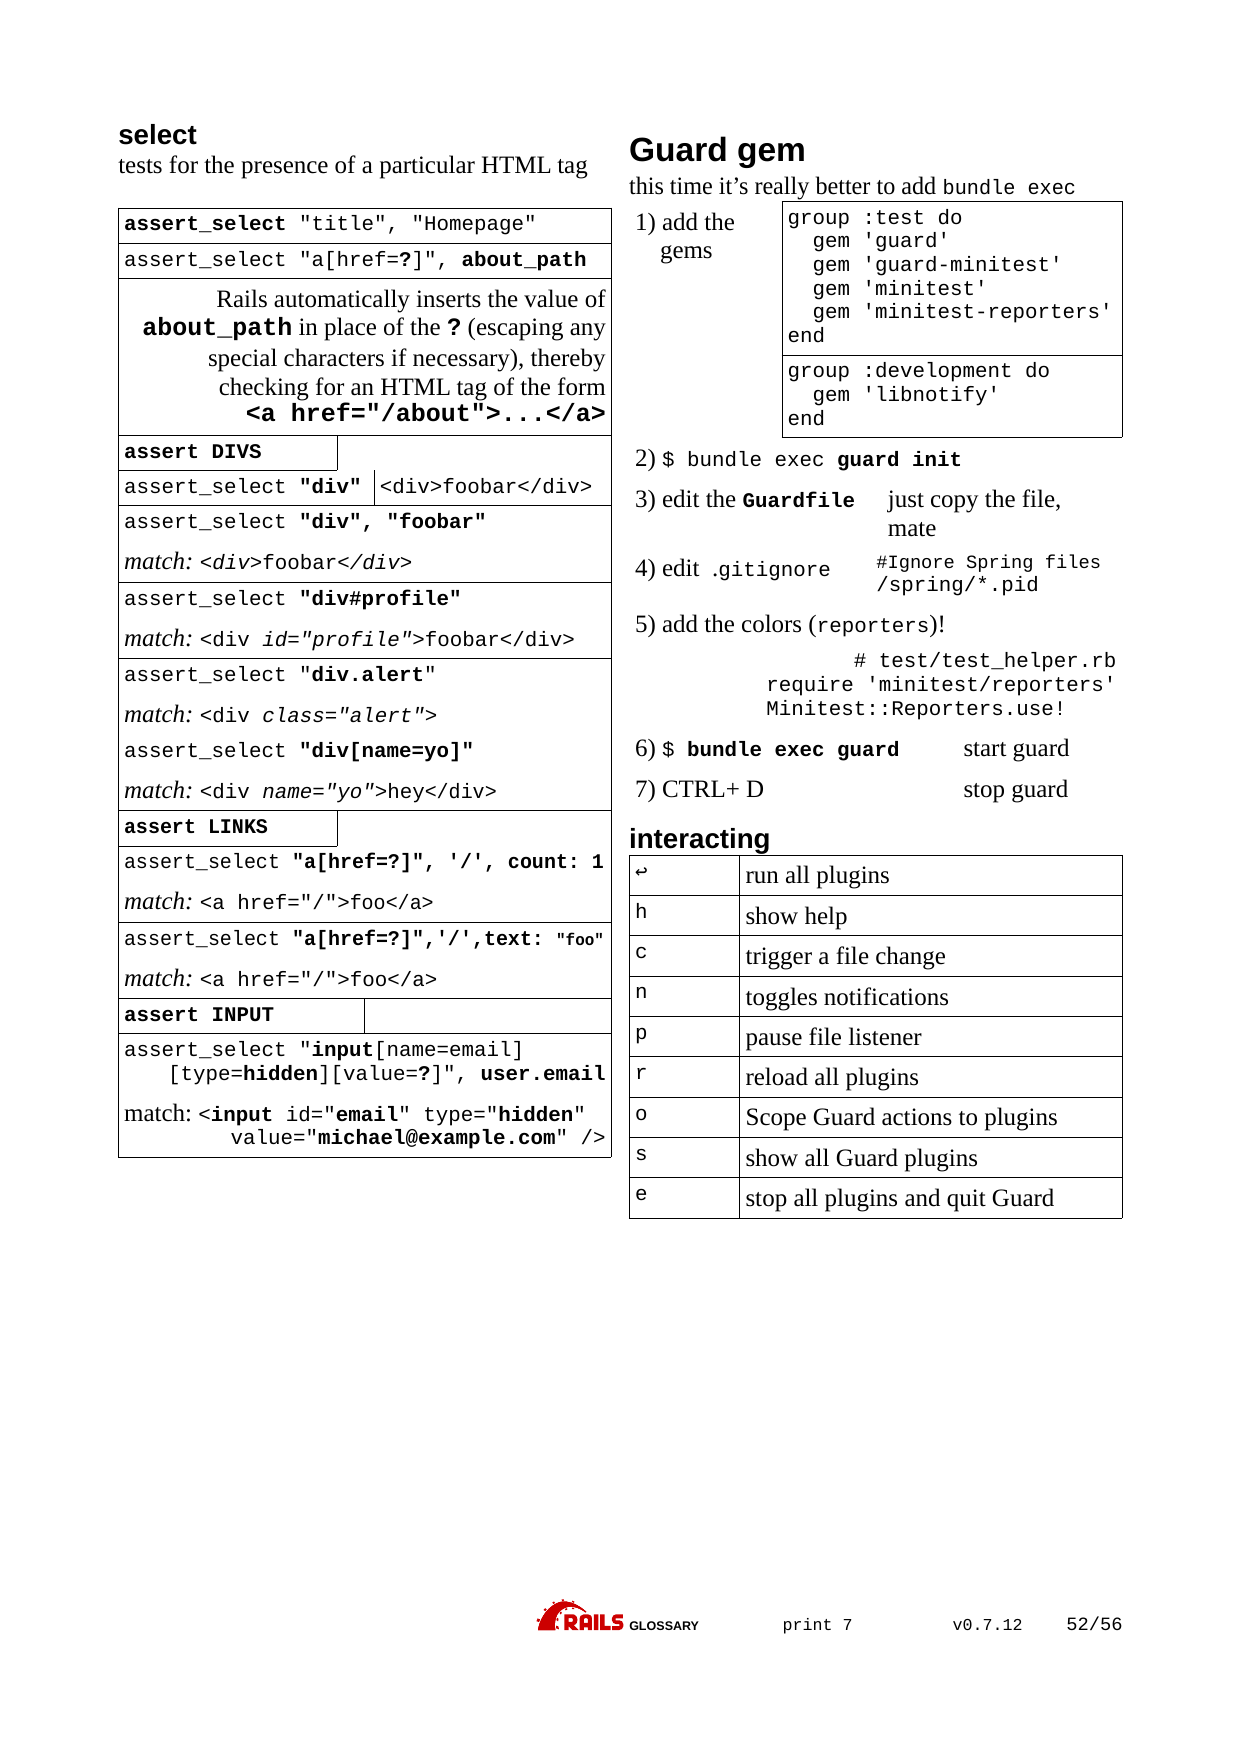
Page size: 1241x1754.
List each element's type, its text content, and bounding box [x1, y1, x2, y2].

table_cell e [630, 1178, 739, 1218]
table_cell just copy the file, mate [882, 478, 1122, 547]
table_cell pause file listener [740, 1017, 1122, 1056]
table_cell assert LINKS [119, 811, 337, 846]
table_cell o [630, 1098, 739, 1137]
table_cell match: <div id="profile">foobar</div> [119, 617, 611, 658]
table_cell show help [740, 896, 1122, 935]
table_cell [958, 604, 1122, 644]
table_cell toggles notifications [740, 977, 1122, 1016]
table_cell trigger a file change [740, 936, 1122, 976]
table_cell assert_select "a[href=?]", '/', count: 1 [119, 846, 611, 881]
table_cell assert_select "div", "foobar" [119, 506, 611, 541]
table_header [338, 436, 611, 470]
table_cell h [630, 896, 739, 935]
table_header run all plugins [740, 856, 1122, 895]
table_cell 2) $ bundle exec guard init [629, 437, 1122, 478]
table_cell [338, 811, 611, 846]
table_cell assert_select "a[href=?]",'/',text: "foo" [119, 923, 611, 957]
table_header group :test do gem 'guard' gem 'guard-minitest' gem 'minitest' gem 'minitest-reporters' end [783, 202, 1122, 354]
subtitle interacting [629, 823, 1122, 855]
table_header assert DIVS [119, 436, 337, 470]
table_cell stop guard [958, 768, 1122, 808]
table_cell Scope Guard actions to plugins [740, 1098, 1122, 1137]
table_cell c [630, 936, 739, 976]
table_header ↩ [630, 856, 739, 895]
table_cell assert_select "input[name=email] [type=hidden][value=?]", user.email [119, 1034, 611, 1092]
table_cell assert INPUT [119, 999, 364, 1033]
table_cell <div>foobar</div> [375, 470, 611, 505]
table_cell match: <a href="/">foo</a> [119, 957, 611, 998]
table_cell assert_select "div[name=yo]" [119, 734, 611, 769]
table_cell 6) $ bundle exec guard [629, 727, 957, 768]
table_cell 7) CTRL+ D [629, 768, 957, 808]
table_cell reload all plugins [740, 1057, 1122, 1097]
table_cell show all Guard plugins [740, 1138, 1122, 1177]
text this time it’s really better to add bundle exec [629, 171, 1122, 201]
table_cell match: <div>foobar</div> [119, 541, 611, 582]
table_cell assert_select "div.alert" [119, 659, 611, 693]
text tests for the presence of a particular HTML tag [118, 150, 611, 179]
table_header assert_select "title", "Homepage" [119, 209, 611, 243]
table_cell assert_select "div" [119, 470, 374, 505]
table_cell assert_select "a[href=?]", about_path [119, 244, 611, 278]
table_cell match: <input id="email" type="hidden" value="michael@example.com" /> [119, 1092, 611, 1157]
subtitle select [118, 118, 611, 150]
subtitle Guard gem [629, 130, 1122, 168]
table_cell 5) add the colors (reporters)! [629, 604, 957, 644]
table_cell 3) edit the Guardfile [629, 478, 882, 547]
table_cell match: <a href="/">foo</a> [119, 881, 611, 922]
table_cell start guard [958, 727, 1122, 768]
table_cell match: <div class="alert"> [119, 693, 611, 734]
table_cell group :development do gem 'libnotify' end [783, 356, 1122, 437]
table_cell s [630, 1138, 739, 1177]
table_cell [365, 999, 611, 1033]
table_cell # test/test_helper.rb require 'minitest/reporters' Minitest::Reporters.use! [629, 645, 1122, 727]
table_header 1) add the gems [629, 201, 782, 354]
table_cell p [630, 1017, 739, 1056]
table_cell assert_select "div#profile" [119, 583, 611, 617]
table_cell [629, 355, 782, 437]
table_cell n [630, 977, 739, 1016]
table_cell Rails automatically inserts the value of about_path in place of the ? (escaping any special characters if necessary), thereby checking for an HTML tag of the form <a href="/about">...</a> [119, 279, 611, 435]
table_cell stop all plugins and quit Guard [740, 1178, 1122, 1218]
table_cell r [630, 1057, 739, 1097]
table_cell 4) edit .gitignore [629, 547, 870, 603]
table_cell #Ignore Spring files /spring/*.pid [870, 547, 1122, 603]
table_cell match: <div name="yo">hey</div> [119, 769, 611, 810]
